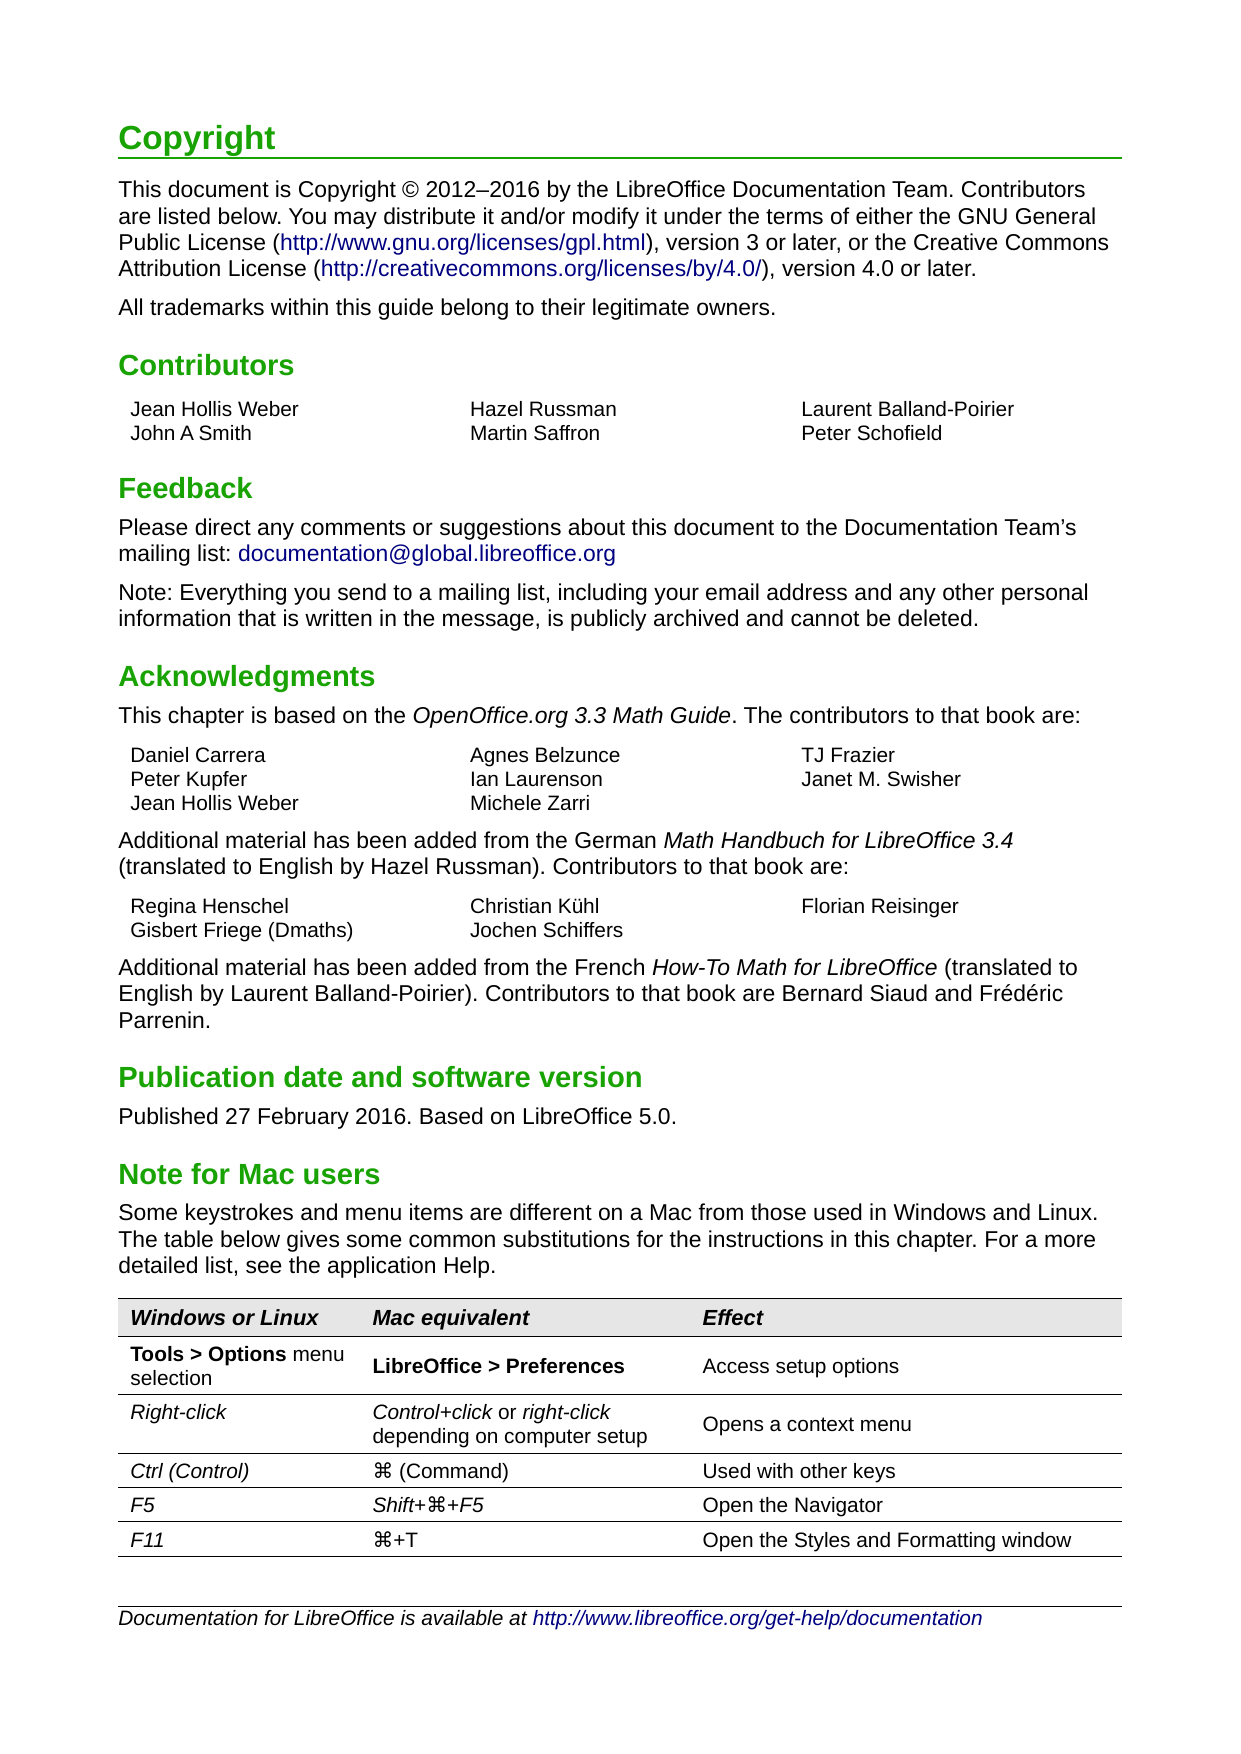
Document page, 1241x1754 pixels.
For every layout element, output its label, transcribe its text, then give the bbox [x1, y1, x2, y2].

text Some keystrokes and menu items are different on a Mac from those used in Windows and Linux. The table below gives some common substitutions for the instructions in this chapter. For a more detailed list, see the application Help. [118, 1199, 1122, 1278]
table_cell F5 [118, 1488, 360, 1521]
table_cell Ctrl (Control) [118, 1454, 360, 1487]
subtitle Copyright [118, 118, 1122, 157]
table_cell Peter Kupfer [118, 767, 458, 791]
subtitle Contributors [118, 348, 1122, 382]
table_cell Access setup options [690, 1337, 1122, 1394]
subtitle Acknowledgments [118, 659, 1122, 693]
table_cell Control+click or right-click depending on computer setup [360, 1395, 690, 1452]
table_header Effect [690, 1299, 1122, 1336]
table_cell Peter Schofield [789, 421, 1122, 444]
table_cell LibreOffice > Preferences [360, 1337, 690, 1394]
table_header Windows or Linux [118, 1299, 360, 1336]
subtitle Note for Mac users [118, 1157, 1122, 1190]
table_header Agnes Belzunce [458, 743, 789, 767]
table_cell [789, 791, 1122, 815]
table_header Laurent Balland-Poirier [789, 397, 1122, 421]
table_header Jean Hollis Weber [118, 397, 458, 421]
text This document is Copyright © 2012–2016 by the LibreOffice Documentation Team. Contributors are listed below. You may distribute it and/or modify it under the terms of either the GNU General Public License (http://www.gnu.org/licenses/gpl.html), version 3 or later, or the Creative Commons Attribution License (http://creativecommons.org/licenses/by/4.0/), version 4.0 or later. [118, 176, 1122, 282]
table_cell Opens a context menu [690, 1395, 1122, 1452]
text Additional material has been added from the German Math Handbuch for LibreOffice 3.4 (translated to English by Hazel Russman). Contributors to that book are: [118, 827, 1122, 879]
table_cell Martin Saffron [458, 421, 789, 444]
table_header TJ Frazier [789, 743, 1122, 767]
table_cell Shift+⌘+F5 [360, 1488, 690, 1521]
table_cell Open the Navigator [690, 1488, 1122, 1521]
table_header Christian Kühl [458, 894, 789, 918]
table_cell Jochen Schiffers [458, 918, 789, 942]
table_header Mac equivalent [360, 1299, 690, 1336]
table_header Florian Reisinger [789, 894, 1122, 918]
table_cell John A Smith [118, 421, 458, 444]
table_cell Ian Laurenson [458, 767, 789, 791]
table_cell Open the Styles and Formatting window [690, 1522, 1122, 1556]
text Note: Everything you send to a mailing list, including your email address and any other personal information that is written in the message, is publicly archived and cannot be deleted. [118, 579, 1122, 632]
table_cell Right-click [118, 1395, 360, 1452]
table_header Daniel Carrera [118, 743, 458, 767]
subtitle Publication date and software version [118, 1060, 1122, 1094]
table_cell Used with other keys [690, 1454, 1122, 1487]
table_cell Tools > Options menu selection [118, 1337, 360, 1394]
table_cell ⌘+T [360, 1522, 690, 1556]
table_cell Michele Zarri [458, 791, 789, 815]
table_cell F11 [118, 1522, 360, 1556]
table_header Hazel Russman [458, 397, 789, 421]
table_cell Jean Hollis Weber [118, 791, 458, 815]
subtitle Feedback [118, 471, 1122, 505]
table_cell Janet M. Swisher [789, 767, 1122, 791]
table_cell [789, 918, 1122, 942]
table_header Regina Henschel [118, 894, 458, 918]
text This chapter is based on the OpenOffice.org 3.3 Math Guide. The contributors to that book are: [118, 702, 1122, 728]
text Additional material has been added from the French How-To Math for LibreOffice (translated to English by Laurent Balland-Poirier). Contributors to that book are Bernard Siaud and Frédéric Parrenin. [118, 954, 1122, 1033]
table_cell Gisbert Friege (Dmaths) [118, 918, 458, 942]
text Please direct any comments or suggestions about this document to the Documentation Team’s mailing list: documentation@global.libreoffice.org [118, 514, 1122, 566]
text All trademarks within this guide belong to their legitimate owners. [118, 294, 1122, 321]
text Published 27 February 2016. Based on LibreOffice 5.0. [118, 1103, 1122, 1129]
table_cell ⌘ (Command) [360, 1454, 690, 1487]
